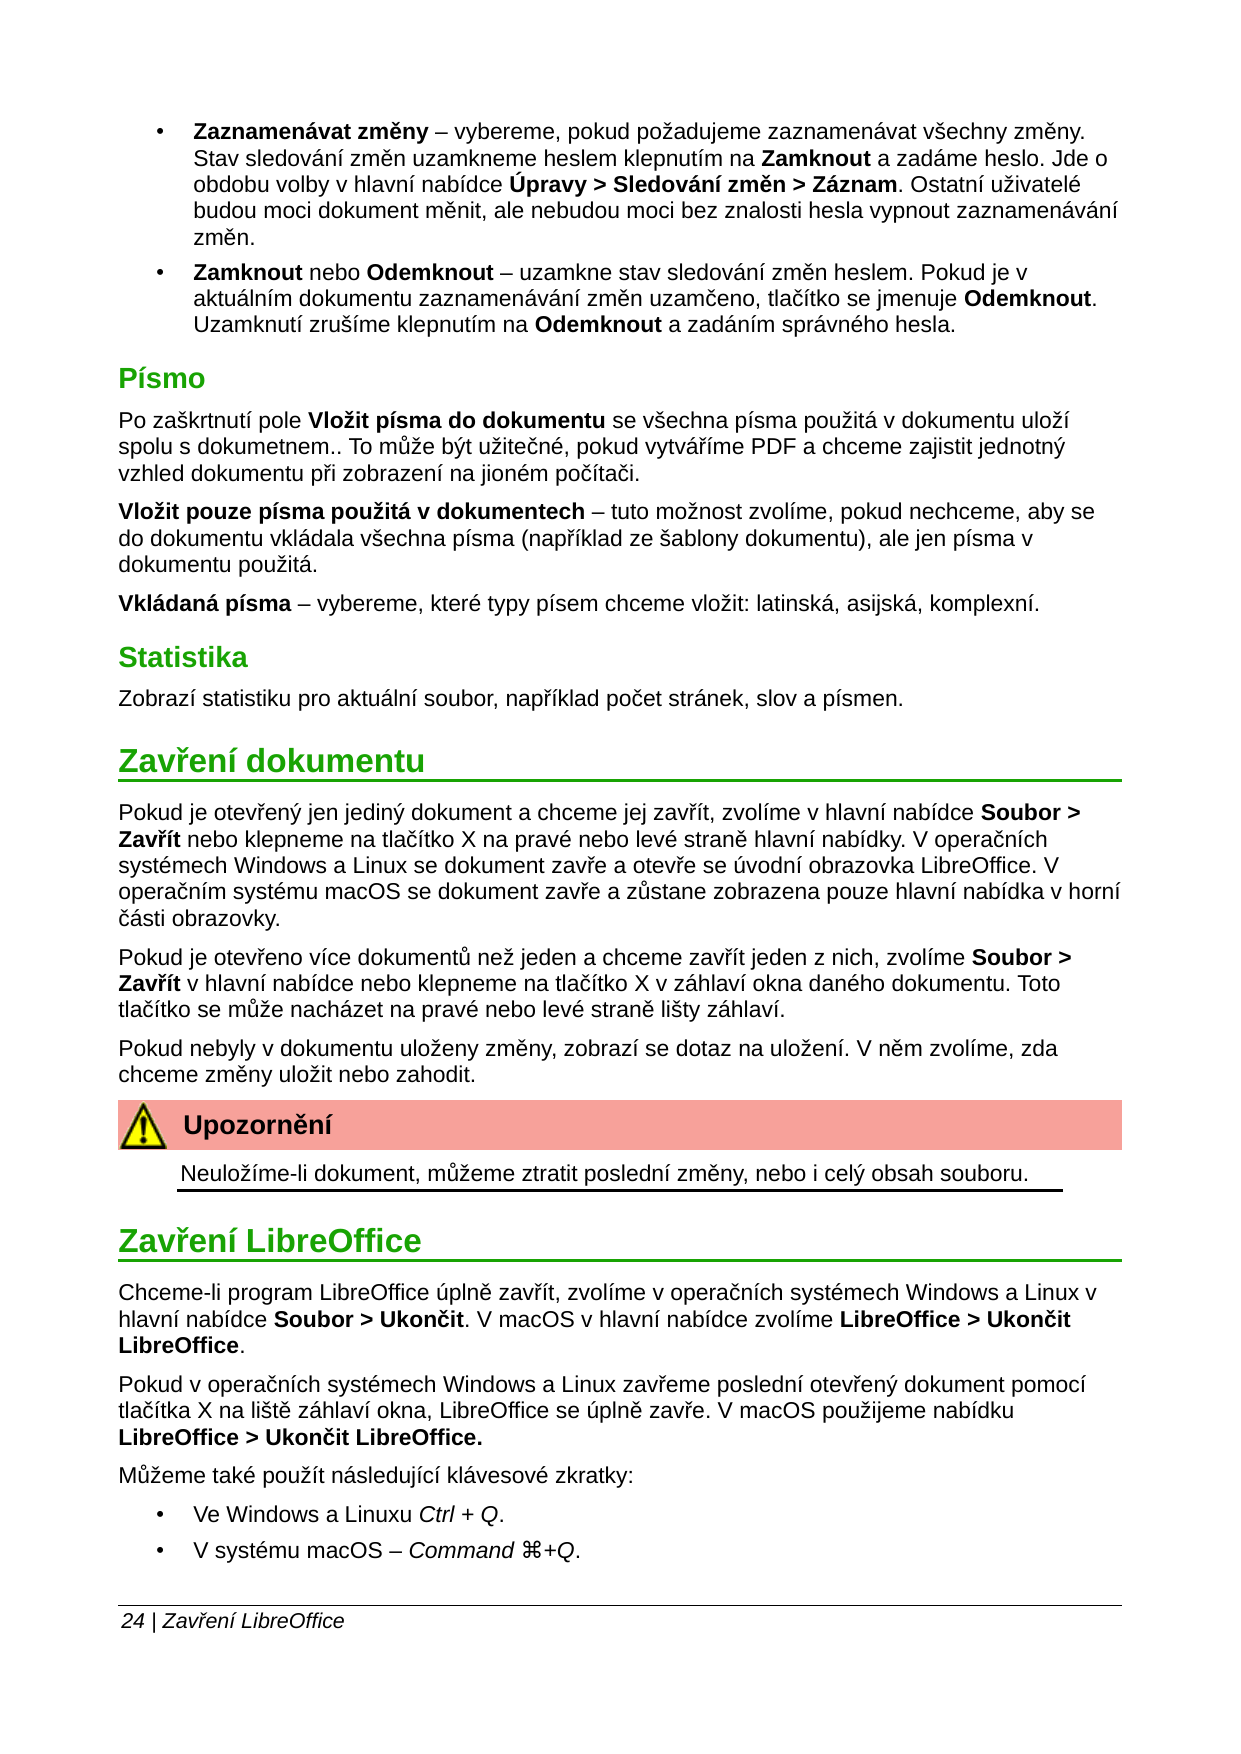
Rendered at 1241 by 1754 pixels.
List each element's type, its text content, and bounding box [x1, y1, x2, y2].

text Chceme-li program LibreOffice úplně zavřít, zvolíme v operačních systémech Windows a Linux v hlavní nabídce Soubor > Ukončit. V macOS v hlavní nabídce zvolíme LibreOffice > Ukončit LibreOffice. [118, 1279, 1122, 1358]
text Pokud je otevřeno více dokumentů než jeden a chceme zavřít jeden z nich, zvolíme Soubor > Zavřít v hlavní nabídce nebo klepneme na tlačítko X v záhlaví okna daného dokumentu. Toto tlačítko se může nacházet na pravé nebo levé straně lišty záhlaví. [118, 943, 1122, 1023]
subtitle Zavření LibreOffice [118, 1221, 1122, 1259]
list V systému macOS – Command ⌘+Q. [156, 1537, 1122, 1563]
subtitle Upozornění [118, 1100, 1122, 1150]
text Vložit pouze písma použitá v dokumentech – tuto možnost zvolíme, pokud nechceme, aby se do dokumentu vkládala všechna písma (například ze šablony dokumentu), ale jen písma v dokumentu použitá. [118, 498, 1122, 577]
subtitle Statistika [118, 640, 1122, 673]
text Neuložíme-li dokument, můžeme ztratit poslední změny, nebo i celý obsah souboru. [177, 1157, 1063, 1189]
text Zobrazí statistiku pro aktuální soubor, například počet stránek, slov a písmen. [118, 685, 1122, 712]
text Vkládaná písma – vybereme, které typy písem chceme vložit: latinská, asijská, komplexní. [118, 590, 1122, 616]
subtitle Písmo [118, 361, 1122, 395]
picture [119, 1101, 167, 1149]
text Po zaškrtnutí pole Vložit písma do dokumentu se všechna písma použitá v dokumentu uloží spolu s dokumetnem.. To může být užitečné, pokud vytváříme PDF a chceme zajistit jednotný vzhled dokumentu při zobrazení na jioném počítači. [118, 407, 1122, 486]
subtitle Zavření dokumentu [118, 741, 1122, 779]
text Můžeme také použít následující klávesové zkratky: [118, 1462, 1122, 1489]
text Pokud nebyly v dokumentu uloženy změny, zobrazí se dotaz na uložení. V něm zvolíme, zda chceme změny uložit nebo zahodit. [118, 1035, 1122, 1088]
list Zamknout nebo Odemknout – uzamkne stav sledování změn heslem. Pokud je v aktuálním dokumentu zaznamenávání změn uzamčeno, tlačítko se jmenuje Odemknout. Uzamknutí zrušíme klepnutím na Odemknout a zadáním správného hesla. [156, 259, 1122, 338]
list Zaznamenávat změny – vybereme, pokud požadujeme zaznamenávat všechny změny. Stav sledování změn uzamkneme heslem klepnutím na Zamknout a zadáme heslo. Jde o obdobu volby v hlavní nabídce Úpravy > Sledování změn > Záznam. Ostatní uživatelé budou moci dokument měnit, ale nebudou moci bez znalosti hesla vypnout zaznamenávání změn. [156, 118, 1122, 250]
text Pokud je otevřený jen jediný dokument a chceme jej zavřít, zvolíme v hlavní nabídce Soubor > Zavřít nebo klepneme na tlačítko X na pravé nebo levé straně hlavní nabídky. V operačních systémech Windows a Linux se dokument zavře a otevře se úvodní obrazovka LibreOffice. V operačním systému macOS se dokument zavře a zůstane zobrazena pouze hlavní nabídka v horní části obrazovky. [118, 799, 1122, 931]
text Pokud v operačních systémech Windows a Linux zavřeme poslední otevřený dokument pomocí tlačítka X na liště záhlaví okna, LibreOffice se úplně zavře. V macOS použijeme nabídku LibreOffice > Ukončit LibreOffice. [118, 1371, 1122, 1450]
list Ve Windows a Linuxu Ctrl + Q. [156, 1501, 1122, 1528]
